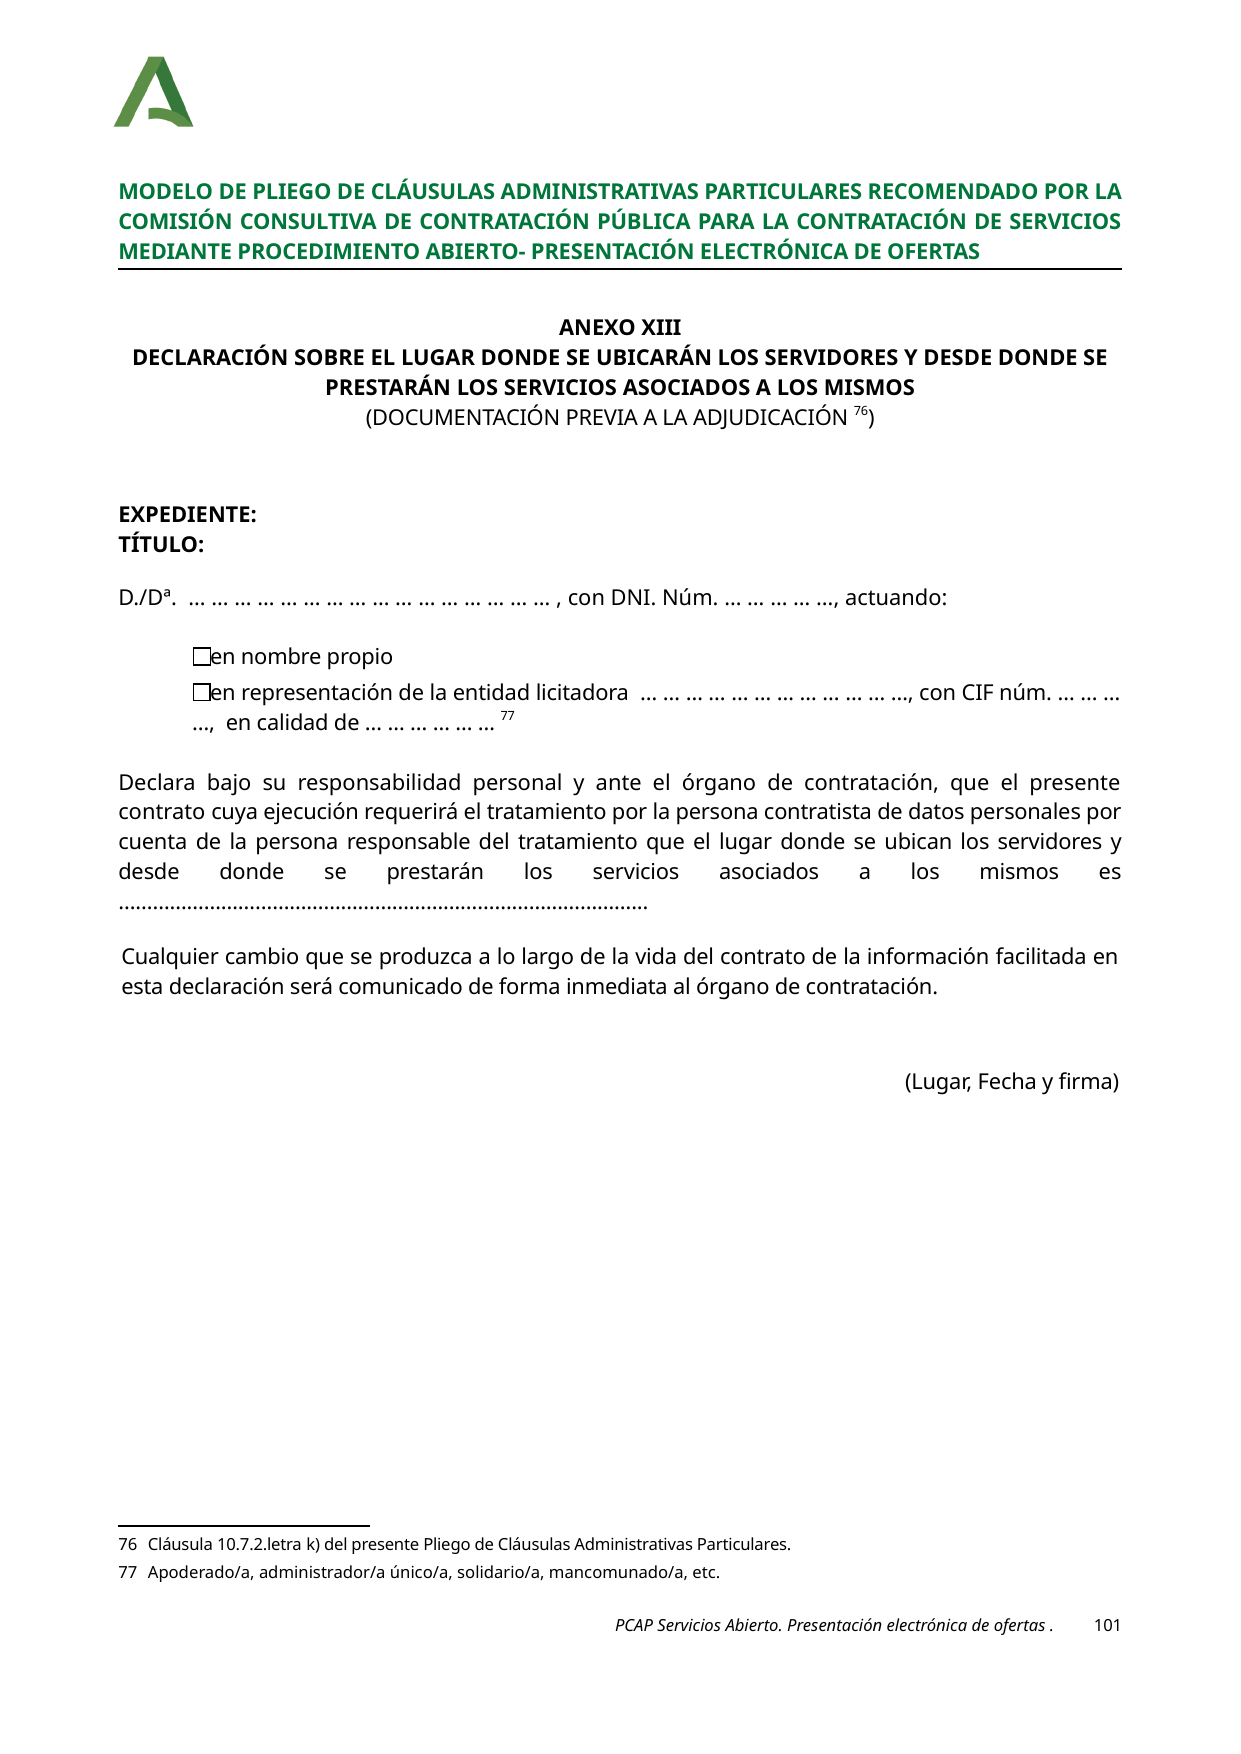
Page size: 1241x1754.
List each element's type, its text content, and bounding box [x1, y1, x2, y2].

text MODELO DE PLIEGO DE CLÁUSULAS ADMINISTRATIVAS PARTICULARES RECOMENDADO POR LA COMISIÓN CONSULTIVA DE CONTRATACIÓN PÚBLICA PARA LA CONTRATACIÓN DE SERVICIOS MEDIANTE PROCEDIMIENTO ABIERTO- PRESENTACIÓN ELECTRÓNICA DE OFERTAS [118, 176, 1122, 268]
text Cualquier cambio que se produzca a lo largo de la vida del contrato de la información facilitada en esta declaración será comunicado de forma inmediata al órgano de contratación. [118, 941, 1122, 1001]
text en representación de la entidad licitadora … … … … … … … … … … … …, con CIF núm. … … … …, en calidad de … … … … … … [192, 677, 1122, 737]
text en nombre propio [192, 641, 1122, 671]
text D./Dª. … … … … … … … … … … … … … … … … , con DNI. Núm. … … … … …, actuando: [118, 582, 1122, 612]
text Cláusula 10.7.2.letra k) del presente Pliego de Cláusulas Administrativas Particulares. [118, 1532, 1122, 1555]
picture [109, 52, 198, 131]
text Declara bajo su responsabilidad personal y ante el órgano de contratación, que el presente contrato cuya ejecución requerirá el tratamiento por la persona contratista de datos personales por cuenta de la persona responsable del tratamiento que el lugar donde se ubican los servidores y desde donde se prestarán los servicios asociados a los mismos es ………………………………………………………………………………... [118, 767, 1122, 916]
text (DOCUMENTACIÓN PREVIA A LA ADJUDICACIÓN ) [118, 402, 1122, 431]
text DECLARACIÓN SOBRE EL LUGAR DONDE SE UBICARÁN LOS SERVIDORES Y DESDE DONDE SE PRESTARÁN LOS SERVICIOS ASOCIADOS A LOS MISMOS [118, 342, 1122, 402]
text ANEXO XIII [118, 312, 1122, 342]
text EXPEDIENTE: [118, 499, 1122, 529]
text (Lugar, Fecha y firma) [118, 1063, 1122, 1096]
text TÍTULO: [118, 529, 1122, 559]
text Apoderado/a, administrador/a único/a, solidario/a, mancomunado/a, etc. [118, 1561, 1122, 1584]
